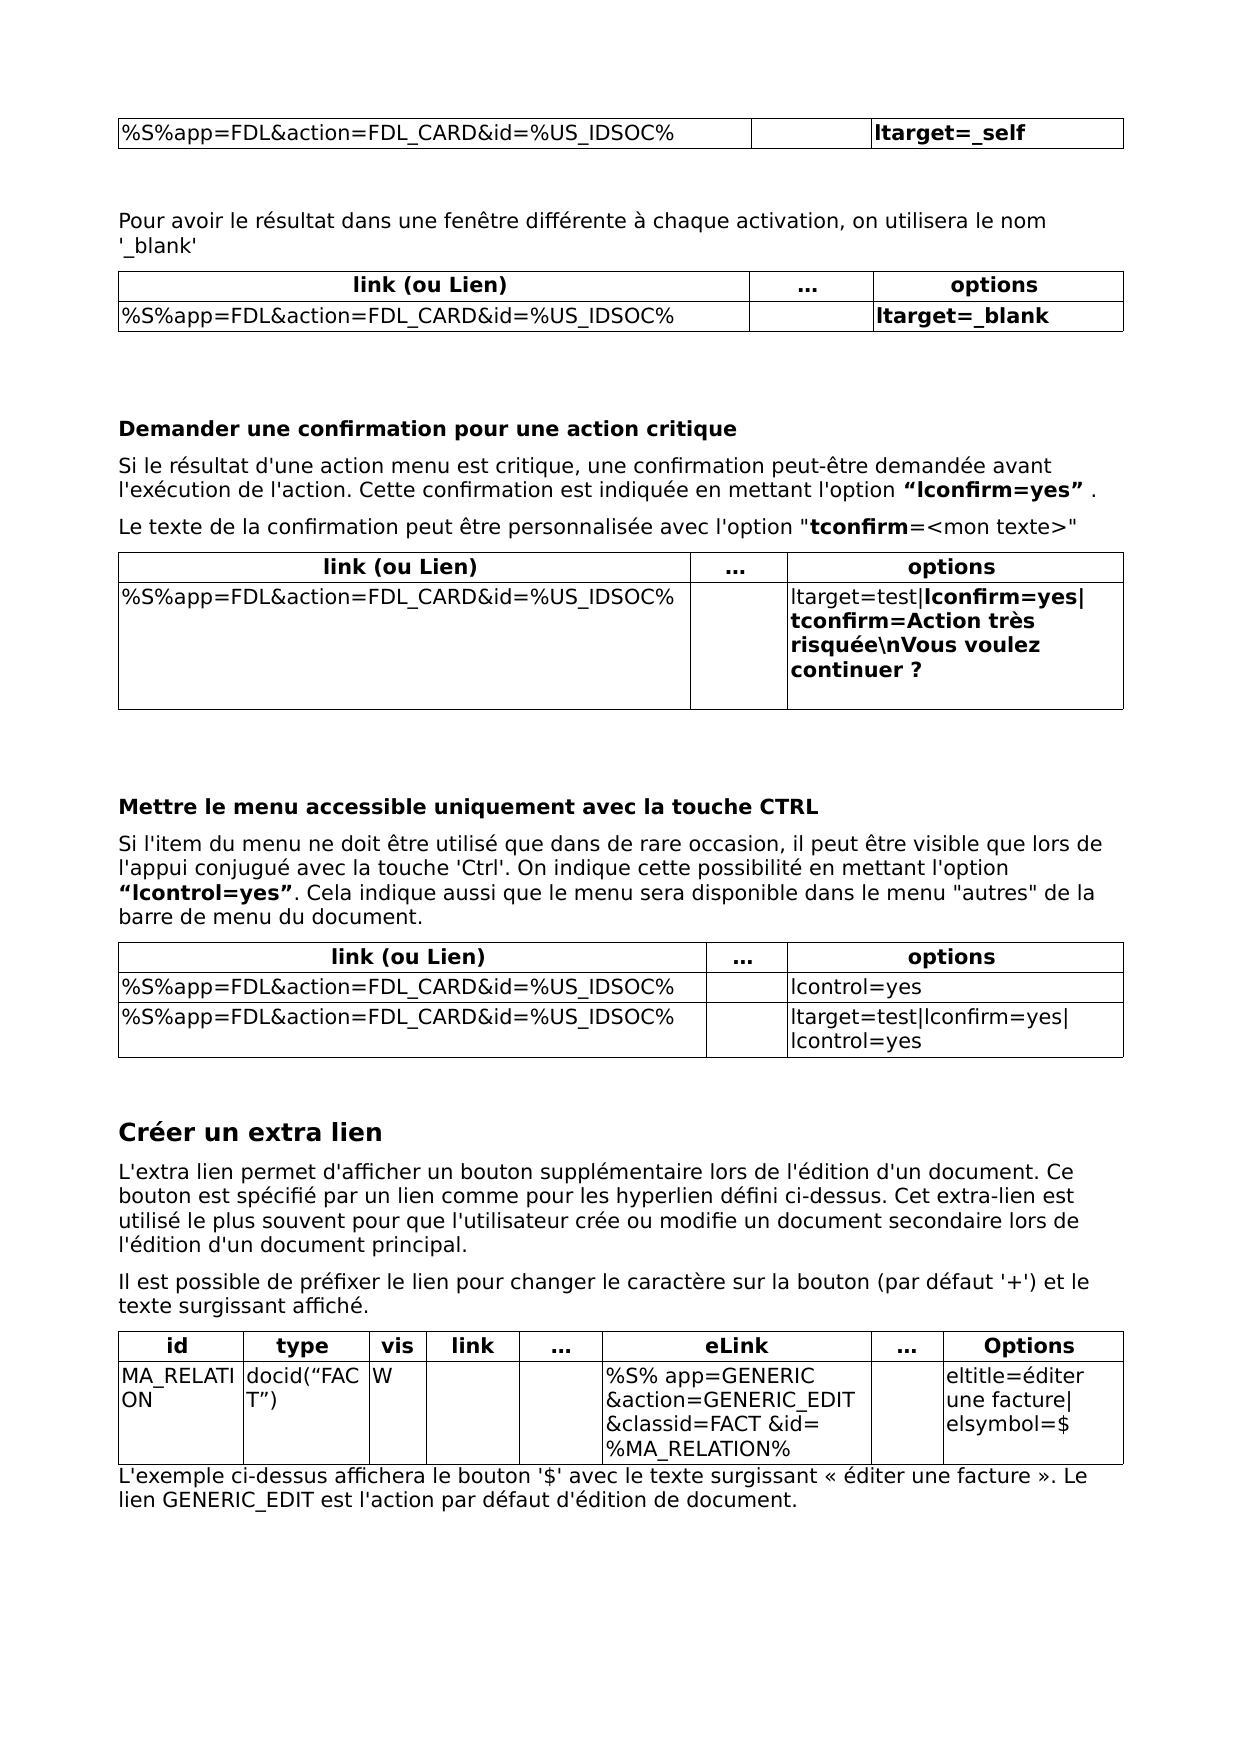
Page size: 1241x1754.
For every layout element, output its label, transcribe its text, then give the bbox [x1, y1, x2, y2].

table_cell [707, 1003, 787, 1057]
table_cell ltarget=test|lconfirm=yes|lcontrol=yes [788, 1003, 1123, 1057]
table_cell ltarget=test|lconfirm=yes|tconfirm=Action très risquée\nVous voulez continuer ? [788, 583, 1123, 709]
table_cell %S%app=FDL&action=FDL_CARD&id=%US_IDSOC% [119, 973, 706, 1002]
table_cell [872, 1362, 943, 1464]
table_cell eltitle=éditer une facture|elsymbol=$ [944, 1362, 1123, 1464]
table_cell %S% app=GENERIC &action=GENERIC_EDIT &classid=FACT &id=%MA_RELATION% [603, 1362, 871, 1464]
text Pour avoir le résultat dans une fenêtre différente à chaque activation, on utilisera le nom '_blank' [118, 209, 1122, 258]
table_header options [788, 943, 1123, 972]
text Si l'item du menu ne doit être utilisé que dans de rare occasion, il peut être visible que lors de l'appui conjugué avec la touche 'Ctrl'. On indique cette possibilité en mettant l'option “lcontrol=yes”. Cela indique aussi que le menu sera disponible dans le menu "autres" de la barre de menu du document. [118, 832, 1122, 929]
table_header options [874, 272, 1123, 301]
table_cell ltarget=_self [872, 119, 1123, 148]
text Si le résultat d'une action menu est critique, une confirmation peut-être demandée avant l'exécution de l'action. Cette confirmation est indiquée en mettant l'option “lconfirm=yes” . [118, 454, 1122, 502]
table_header options [788, 553, 1123, 582]
table_cell ltarget=_blank [874, 302, 1123, 331]
table_cell [520, 1362, 602, 1464]
table_cell %S%app=FDL&action=FDL_CARD&id=%US_IDSOC% [119, 302, 749, 331]
text L'extra lien permet d'afficher un bouton supplémentaire lors de l'édition d'un document. Ce bouton est spécifié par un lien comme pour les hyperlien défini ci-dessus. Cet extra-lien est utilisé le plus souvent pour que l'utilisateur crée ou modifie un document secondaire lors de l'édition d'un document principal. [118, 1160, 1122, 1257]
table_cell %S%app=FDL&action=FDL_CARD&id=%US_IDSOC% [119, 119, 751, 148]
table_header … [750, 272, 873, 301]
table_cell %S%app=FDL&action=FDL_CARD&id=%US_IDSOC% [119, 1003, 706, 1057]
table_header link (ou Lien) [119, 553, 690, 582]
table_header Options [944, 1332, 1123, 1361]
table_cell lcontrol=yes [788, 973, 1123, 1002]
subtitle Mettre le menu accessible uniquement avec la touche CTRL [118, 795, 1122, 819]
table_header id [119, 1332, 243, 1361]
table_header link (ou Lien) [119, 272, 749, 301]
table_cell docid(“FACT”) [244, 1362, 369, 1464]
text Le texte de la confirmation peut être personnalisée avec l'option "tconfirm=<mon texte>" [118, 515, 1122, 539]
table_header vis [370, 1332, 426, 1361]
table_cell [691, 583, 787, 709]
table_cell %S%app=FDL&action=FDL_CARD&id=%US_IDSOC% [119, 583, 690, 709]
table_header type [244, 1332, 369, 1361]
table_header … [691, 553, 787, 582]
table_cell W [370, 1362, 426, 1464]
table_header link (ou Lien) [119, 943, 706, 972]
table_cell [707, 973, 787, 1002]
table_cell [752, 119, 871, 148]
table_cell [750, 302, 873, 331]
table_header eLink [603, 1332, 871, 1361]
table_header … [707, 943, 787, 972]
subtitle Demander une confirmation pour une action critique [118, 417, 1122, 441]
text L'exemple ci-dessus affichera le bouton '$' avec le texte surgissant « éditer une facture ». Le lien GENERIC_EDIT est l'action par défaut d'édition de document. [118, 1465, 1122, 1513]
table_header link [427, 1332, 519, 1361]
table_header … [520, 1332, 602, 1361]
table_cell [427, 1362, 519, 1464]
text Il est possible de préfixer le lien pour changer le caractère sur la bouton (par défaut '+') et le texte surgissant affiché. [118, 1270, 1122, 1318]
table_cell MA_RELATION [119, 1362, 243, 1464]
table_header … [872, 1332, 943, 1361]
subtitle Créer un extra lien [118, 1118, 1122, 1148]
